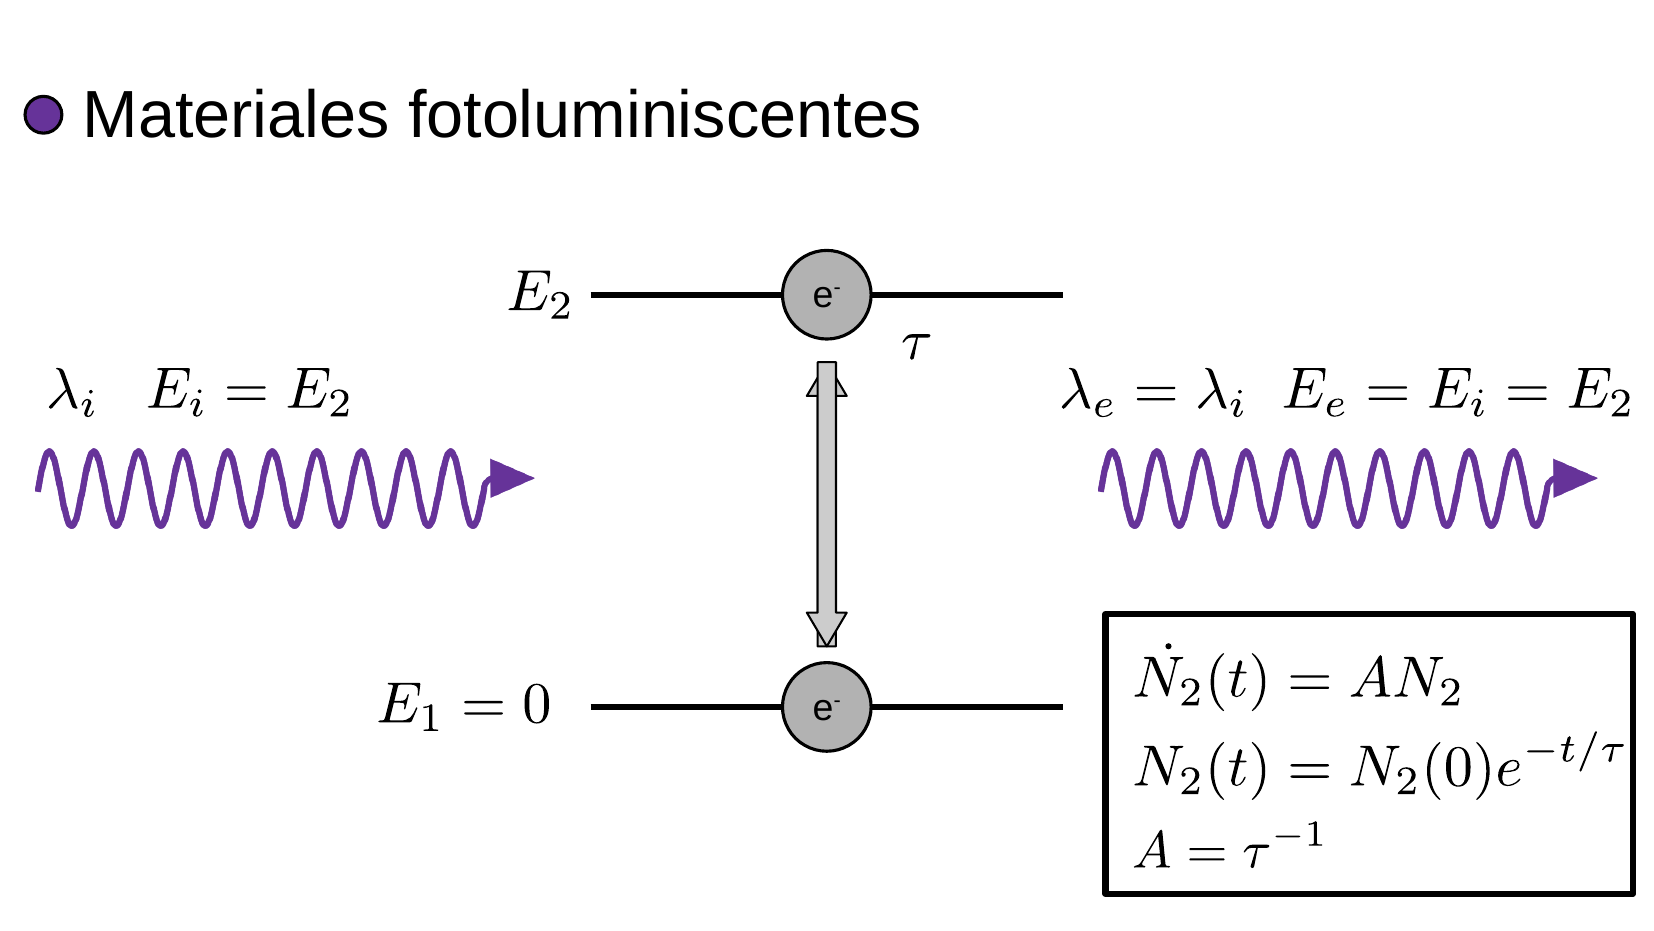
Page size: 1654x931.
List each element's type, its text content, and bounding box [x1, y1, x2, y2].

text_box [25, 96, 62, 134]
text_box e- [782, 250, 872, 340]
picture [376, 682, 549, 731]
picture [898, 332, 933, 362]
text_box e- [782, 662, 872, 752]
text_box [1105, 614, 1633, 894]
picture [1279, 366, 1632, 419]
picture [43, 365, 97, 420]
picture [143, 366, 351, 419]
picture [1056, 365, 1246, 420]
picture [503, 268, 572, 321]
picture [34, 448, 535, 529]
picture [1097, 448, 1598, 529]
text_box [806, 362, 847, 647]
title Materiales fotoluminiscentes [82, 37, 1571, 193]
